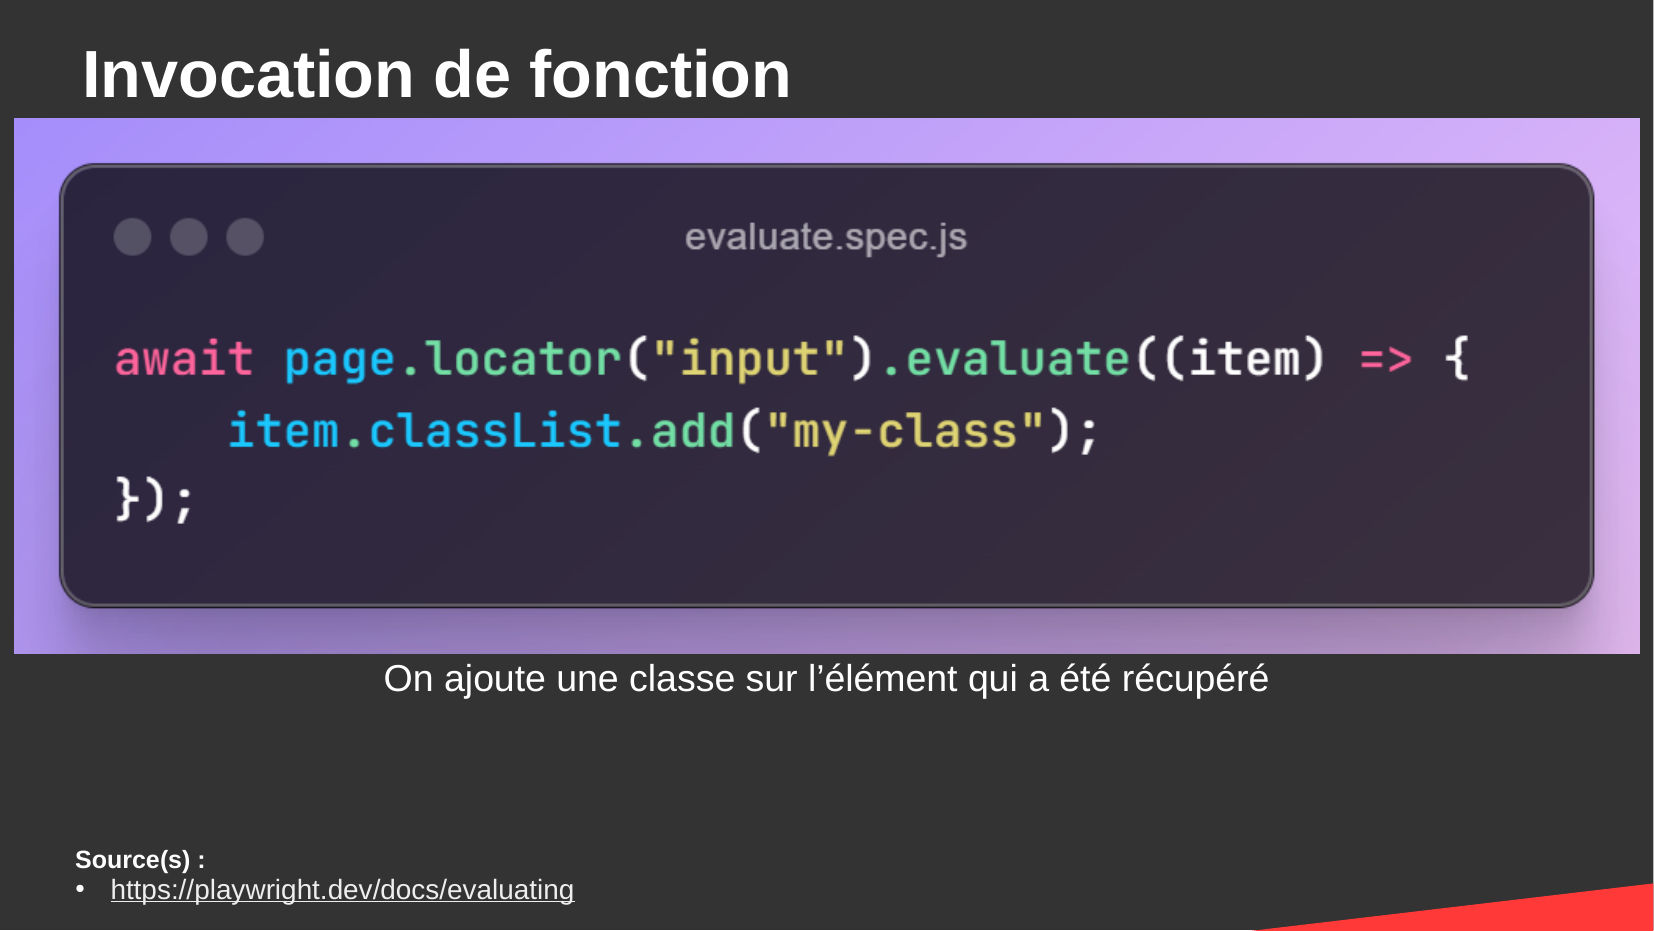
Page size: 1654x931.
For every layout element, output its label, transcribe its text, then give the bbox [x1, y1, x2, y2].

text_box On ajoute une classe sur l’élément qui a été récupéré [94, 654, 1560, 727]
text_box Source(s) : https://playwright.dev/docs/evaluating [60, 826, 1546, 913]
text_box [1249, 883, 1654, 931]
title Invocation de fonction [82, 37, 1571, 112]
picture [14, 118, 1640, 654]
